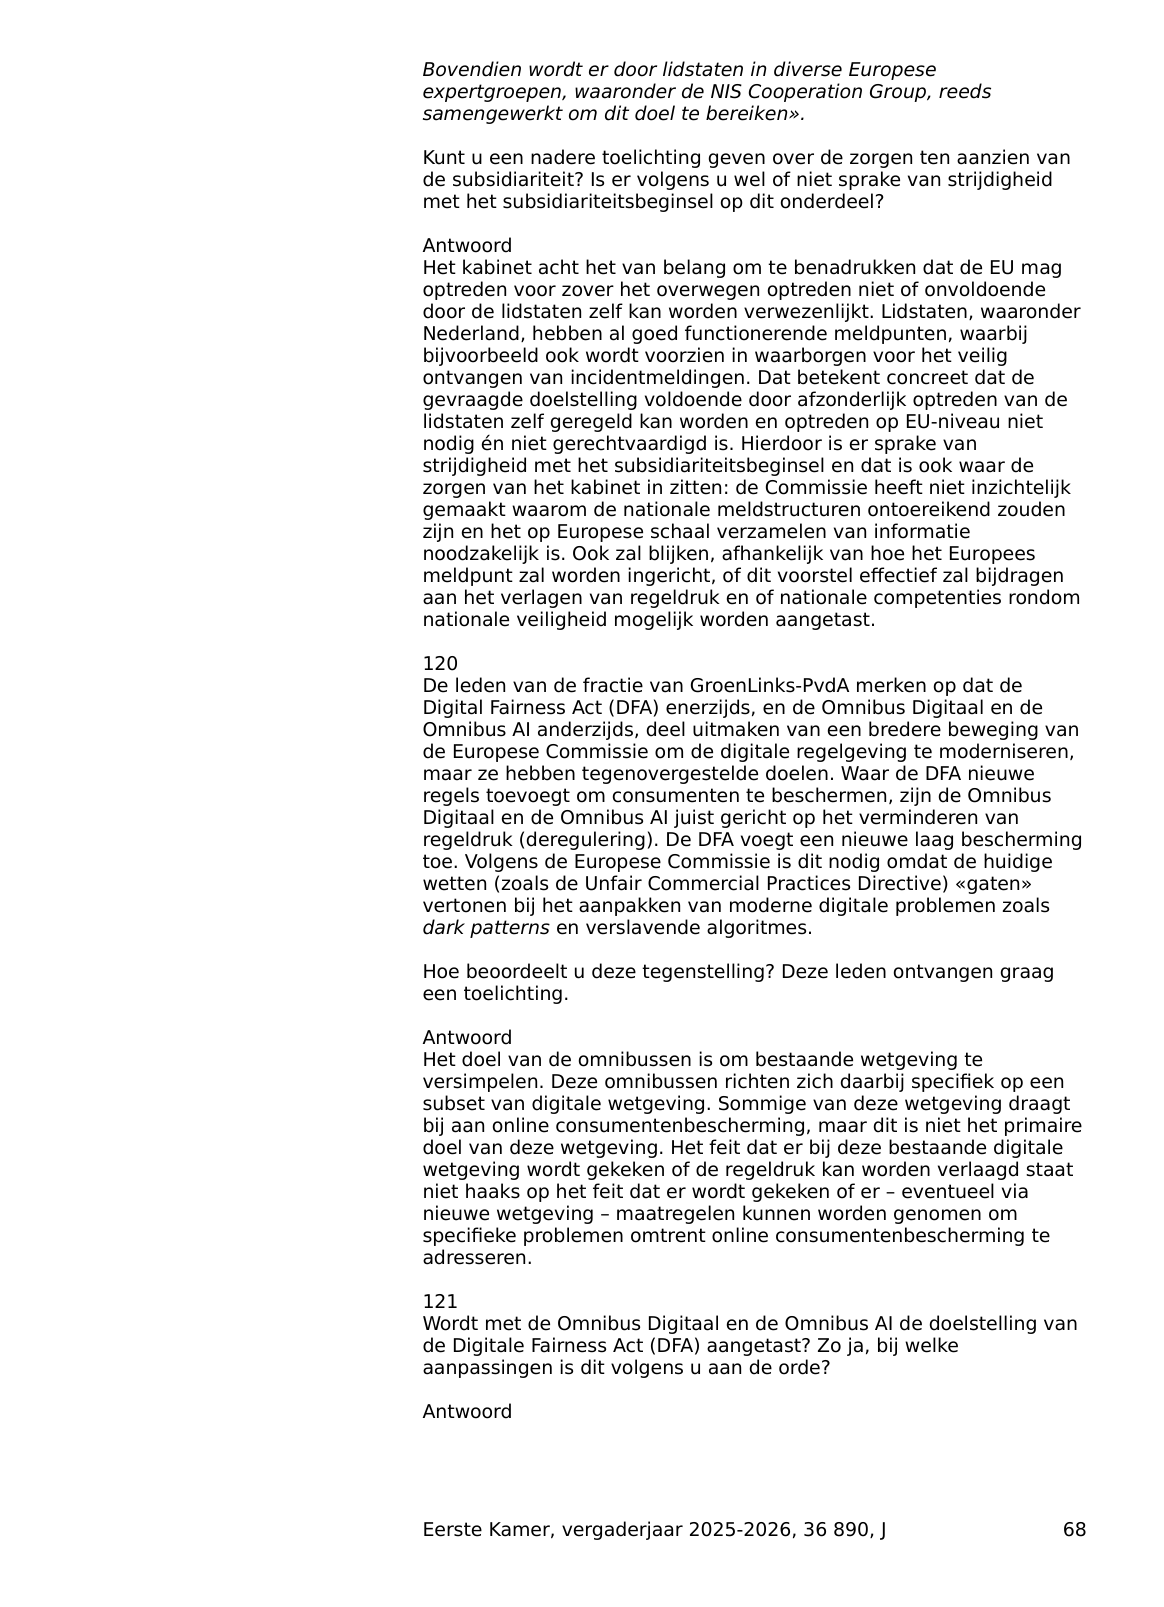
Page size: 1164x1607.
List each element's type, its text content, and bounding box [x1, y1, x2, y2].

text Hoe beoordeelt u deze tegenstelling? Deze leden ontvangen graag een toelichting. [422, 961, 1087, 1005]
text De leden van de fractie van GroenLinks-PvdA merken op dat de Digital Fairness Act (DFA) enerzijds, en de Omnibus Digitaal en de Omnibus AI anderzijds, deel uitmaken van een bredere beweging van de Europese Commissie om de digitale regelgeving te moderniseren, maar ze hebben tegenovergestelde doelen. Waar de DFA nieuwe regels toevoegt om consumenten te beschermen, zijn de Omnibus Digitaal en de Omnibus AI juist gericht op het verminderen van regeldruk (deregulering). De DFA voegt een nieuwe laag bescherming toe. Volgens de Europese Commissie is dit nodig omdat de huidige wetten (zoals de Unfair Commercial Practices Directive) «gaten» vertonen bij het aanpakken van moderne digitale problemen zoals dark patterns en verslavende algoritmes. [422, 675, 1087, 939]
text 120 [422, 653, 1087, 675]
text Antwoord [422, 235, 1087, 257]
text Wordt met de Omnibus Digitaal en de Omnibus AI de doelstelling van de Digitale Fairness Act (DFA) aangetast? Zo ja, bij welke aanpassingen is dit volgens u aan de orde? [422, 1313, 1087, 1379]
text Kunt u een nadere toelichting geven over de zorgen ten aanzien van de subsidiariteit? Is er volgens u wel of niet sprake van strijdigheid met het subsidiariteitsbeginsel op dit onderdeel? [422, 147, 1087, 213]
text Antwoord [422, 1027, 1087, 1049]
text 121 [422, 1291, 1087, 1313]
text Antwoord [422, 1401, 1087, 1423]
text Het doel van de omnibussen is om bestaande wetgeving te versimpelen. Deze omnibussen richten zich daarbij specifiek op een subset van digitale wetgeving. Sommige van deze wetgeving draagt bij aan online consumentenbescherming, maar dit is niet het primaire doel van deze wetgeving. Het feit dat er bij deze bestaande digitale wetgeving wordt gekeken of de regeldruk kan worden verlaagd staat niet haaks op het feit dat er wordt gekeken of er – eventueel via nieuwe wetgeving – maatregelen kunnen worden genomen om specifieke problemen omtrent online consumentenbescherming te adresseren. [422, 1049, 1087, 1269]
text Het kabinet acht het van belang om te benadrukken dat de EU mag optreden voor zover het overwegen optreden niet of onvoldoende door de lidstaten zelf kan worden verwezenlijkt. Lidstaten, waaronder Nederland, hebben al goed functionerende meldpunten, waarbij bijvoorbeeld ook wordt voorzien in waarborgen voor het veilig ontvangen van incidentmeldingen. Dat betekent concreet dat de gevraagde doelstelling voldoende door afzonderlijk optreden van de lidstaten zelf geregeld kan worden en optreden op EU-niveau niet nodig én niet gerechtvaardigd is. Hierdoor is er sprake van strijdigheid met het subsidiariteitsbeginsel en dat is ook waar de zorgen van het kabinet in zitten: de Commissie heeft niet inzichtelijk gemaakt waarom de nationale meldstructuren ontoereikend zouden zijn en het op Europese schaal verzamelen van informatie noodzakelijk is. Ook zal blijken, afhankelijk van hoe het Europees meldpunt zal worden ingericht, of dit voorstel effectief zal bijdragen aan het verlagen van regeldruk en of nationale competenties rondom nationale veiligheid mogelijk worden aangetast. [422, 257, 1087, 631]
text Bovendien wordt er door lidstaten in diverse Europese expertgroepen, waaronder de NIS Cooperation Group, reeds samengewerkt om dit doel te bereiken». [422, 59, 1087, 125]
